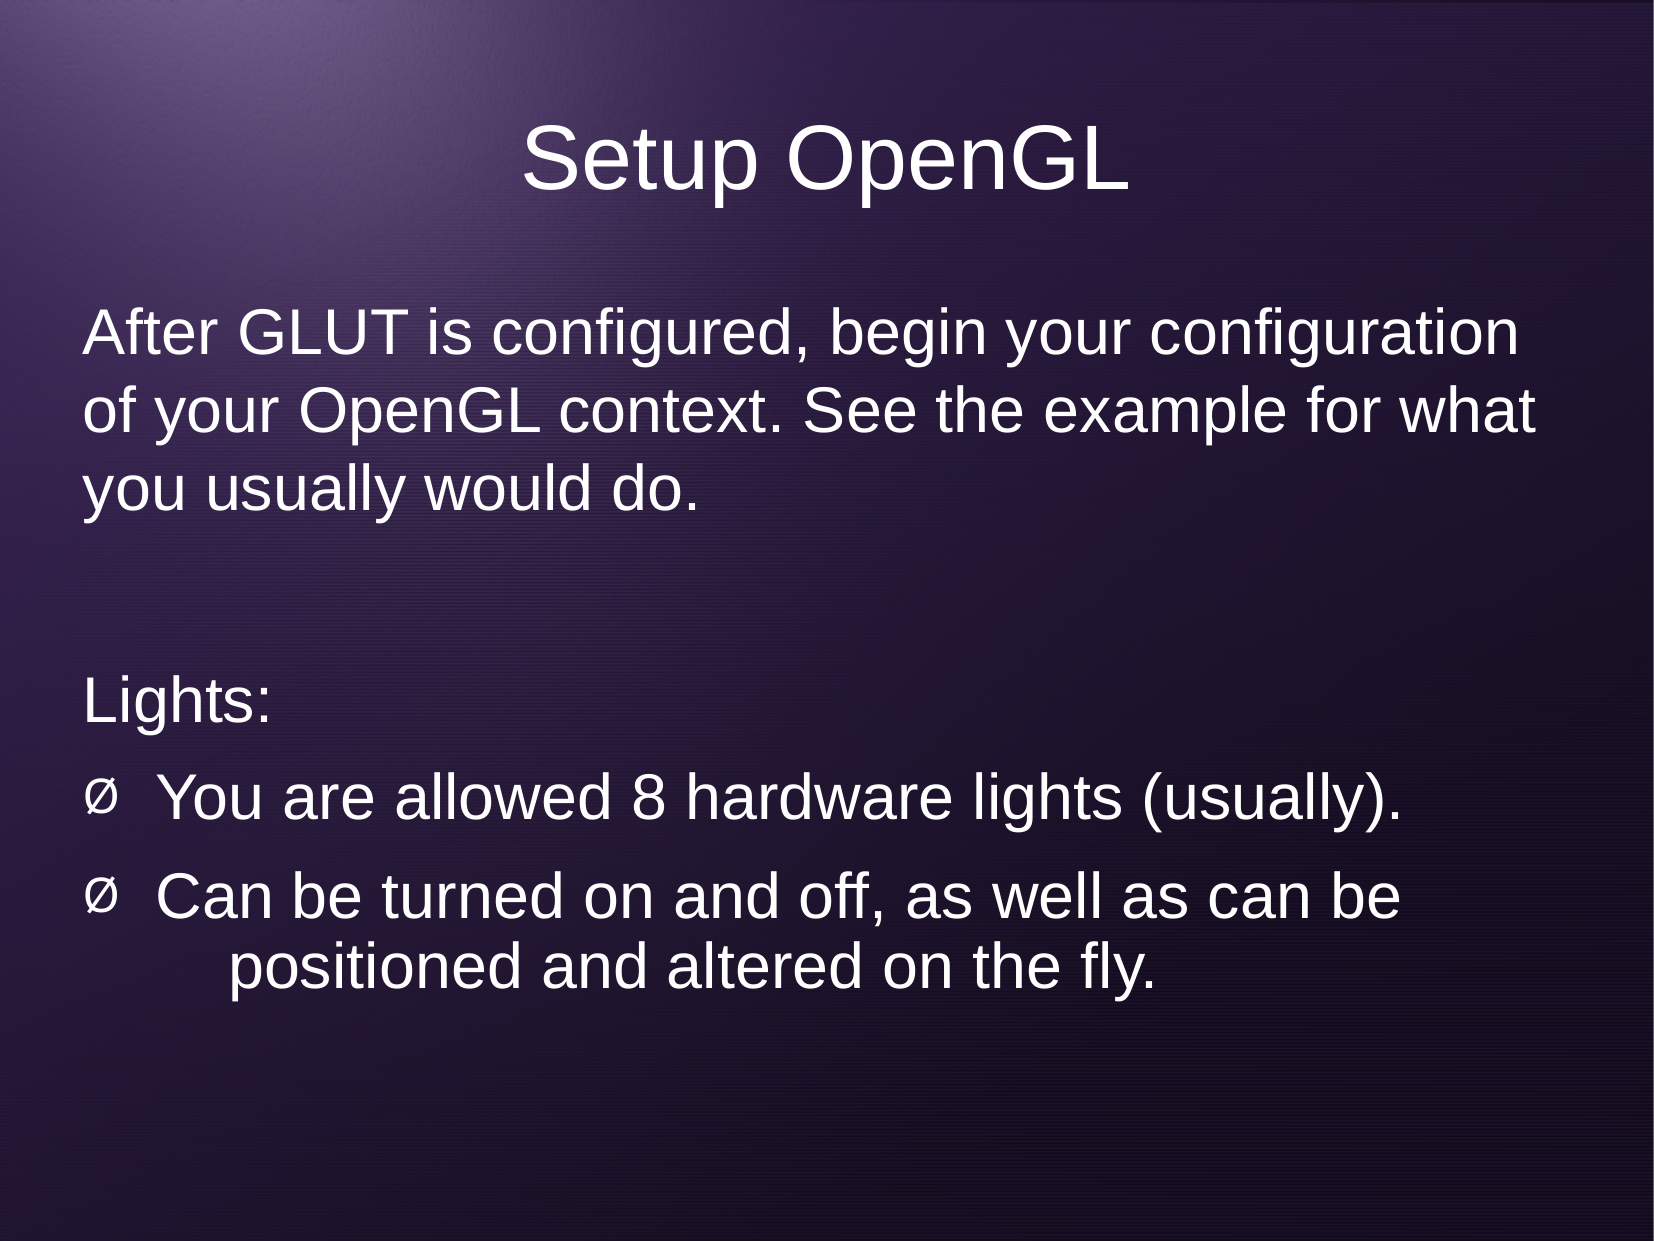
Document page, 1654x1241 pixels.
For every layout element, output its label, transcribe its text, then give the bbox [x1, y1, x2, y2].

list After GLUT is configured, begin your configuration of your OpenGL context. See the example for what you usually would do. Lights: You are allowed 8 hardware lights (usually). Can be turned on and off, as well as can be positioned and altered on the fly. [82, 290, 1571, 1010]
title Setup OpenGL [82, 49, 1571, 257]
